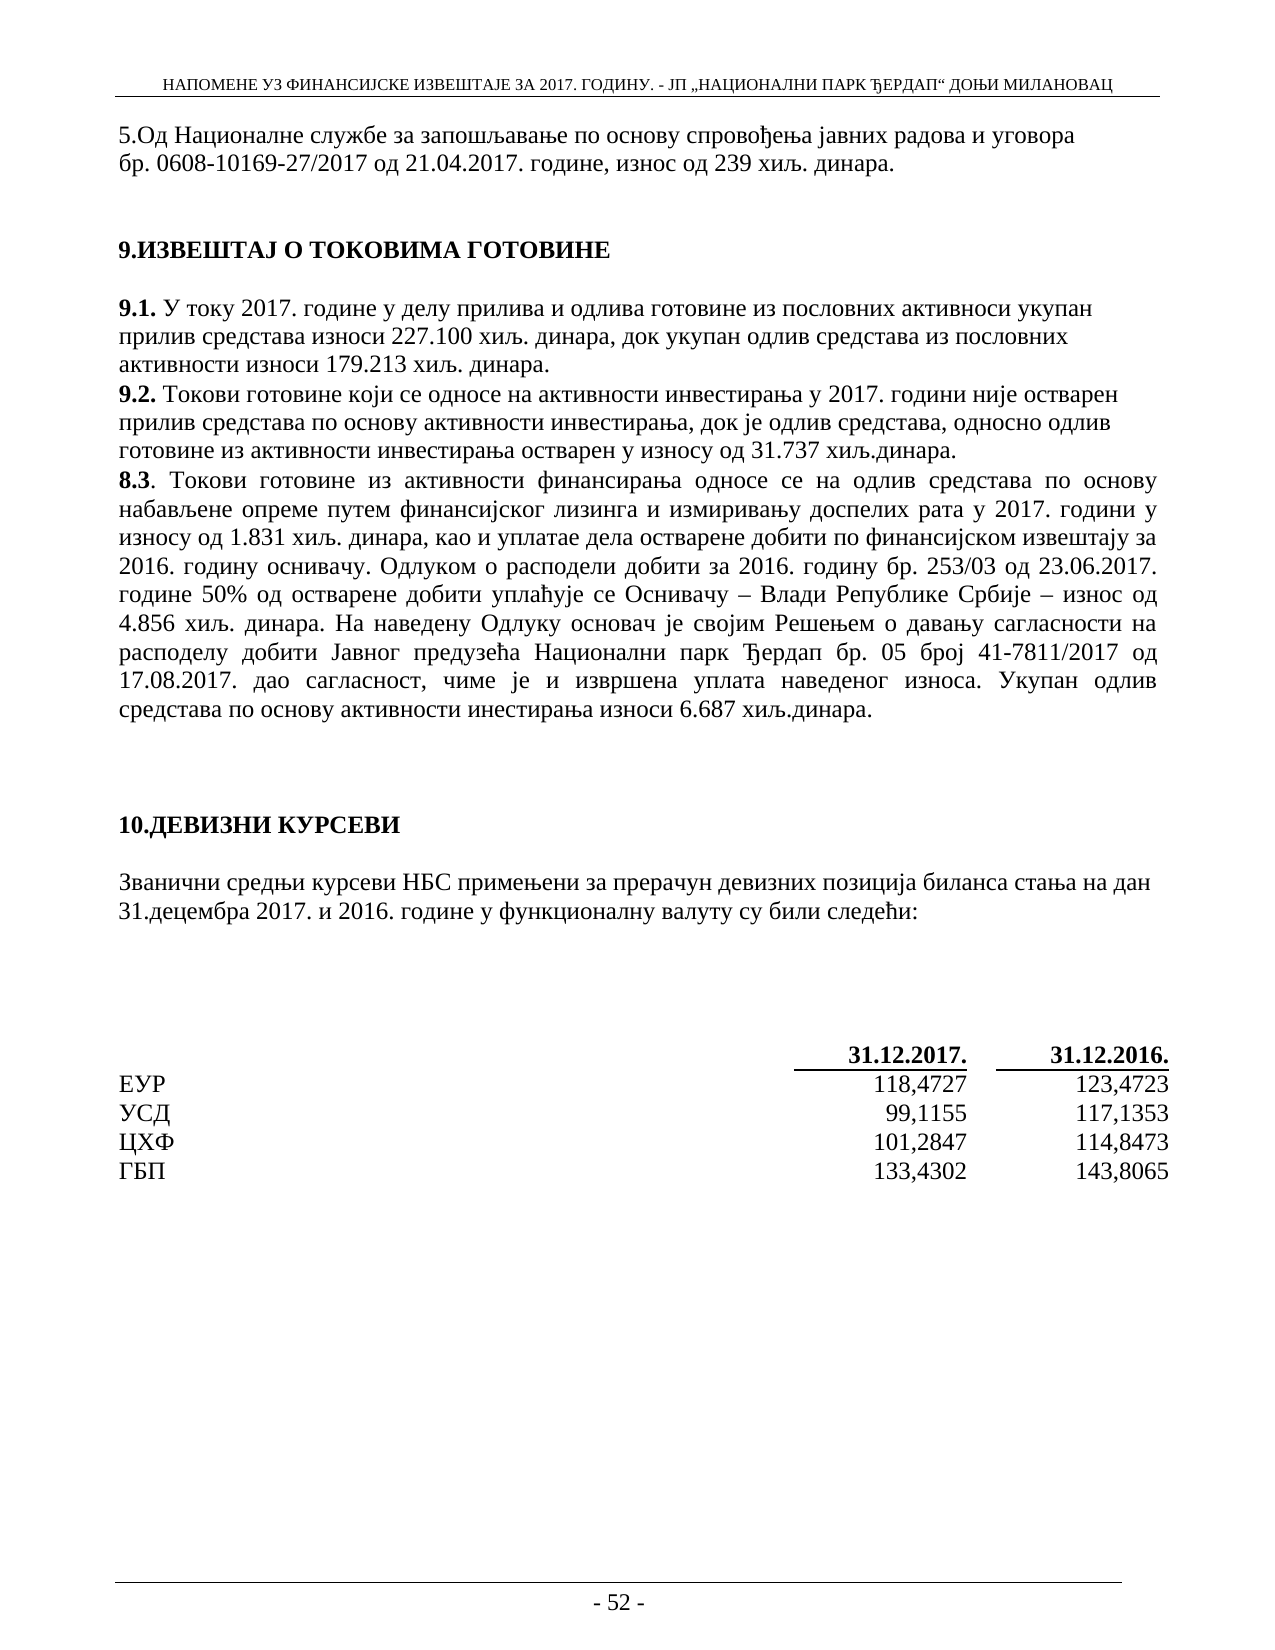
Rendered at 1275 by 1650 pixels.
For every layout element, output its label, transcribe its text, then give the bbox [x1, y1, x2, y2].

list децембра 2017. и 2016. године у функционалну валуту су били следећи: [118, 896, 1169, 925]
table_cell 133,4302 [794, 1156, 967, 1184]
text НАПОМЕНЕ УЗ ФИНАНСИЈСКЕ ИЗВЕШТАЈЕ ЗА 2017. ГОДИНУ. - ЈП „НАЦИОНАЛНИ ПАРК ЂЕРДАП“ ДОЊИ МИЛАНОВАЦ [162, 74, 1169, 94]
text 9.2. Токови готовине који се односе на активности инвестирања у 2017. години није остварен прилив средстава по основу активности инвестирања, док је одлив средстава, односно одлив готовине из активности инвестирања остварен у износу од 31.737 хиљ.динара. [119, 380, 1156, 464]
table_cell УСД [119, 1098, 794, 1127]
table_cell 114,8473 [967, 1127, 1169, 1156]
table_cell 143,8065 [967, 1156, 1169, 1184]
list ДЕВИЗНИ КУРСЕВИ [118, 810, 1169, 839]
table_cell ГБП [119, 1156, 794, 1184]
table_cell 118,4727 [794, 1071, 967, 1098]
table_header 31.12.2017. [794, 1040, 967, 1069]
table_cell 123,4723 [967, 1069, 1169, 1098]
text - 52 - [118, 1588, 1119, 1615]
list Од Националне службе за запошљавање по основу спровођења јавних радова и уговора бр. 0608-10169-27/2017 од 21.04.2017. године, износ од 239 хиљ. динара. [118, 121, 1081, 177]
table_cell 117,1353 [967, 1098, 1169, 1127]
table_header [967, 1040, 996, 1069]
table_header [119, 1040, 794, 1069]
text 8.3. Токови готовине из активности финансирања односе се на одлив средстава по основу набављене опреме путем финансијског лизинга и измиривању доспелих рата у 2017. години у износу од 1.831 хиљ. динара, као и уплатае дела остварене добити по финансијском извештају за 2016. годину оснивачу. Одлуком о расподели добити за 2016. годину бр. 253/03 од 23.06.2017. године 50% од остварене добити уплаћује се Оснивачу – Влади Републике Србије – износ од 4.856 хиљ. динара. На наведену Одлуку основач је својим Решењем о давању сагласности на расподелу добити Јавног предузећа Национални парк Ђердап бр. 05 број 41-7811/2017 од 17.08.2017. дао сагласност, чиме је и извршена уплата наведеног износа. Укупан одлив средстава по основу активности инестирања износи 6.687 хиљ.динара. [119, 466, 1158, 722]
text Званични средњи курсеви НБС примењени за прерачун девизних позиција биланса стања на дан [119, 867, 1169, 896]
table_cell 99,1155 [794, 1098, 967, 1127]
table_cell ЕУР [119, 1069, 794, 1098]
table_cell 101,2847 [794, 1127, 967, 1156]
table_cell ЦХФ [119, 1127, 794, 1156]
table_header 31.12.2016. [996, 1040, 1169, 1069]
text 9.1. У току 2017. године у делу прилива и одлива готовине из пословних активноси укупан прилив средстава износи 227.100 хиљ. динара, док укупан одлив средстава из пословних активности износи 179.213 хиљ. динара. [119, 294, 1156, 378]
list ИЗВЕШТАЈ О ТОКОВИМА ГОТОВИНЕ [118, 235, 1169, 264]
